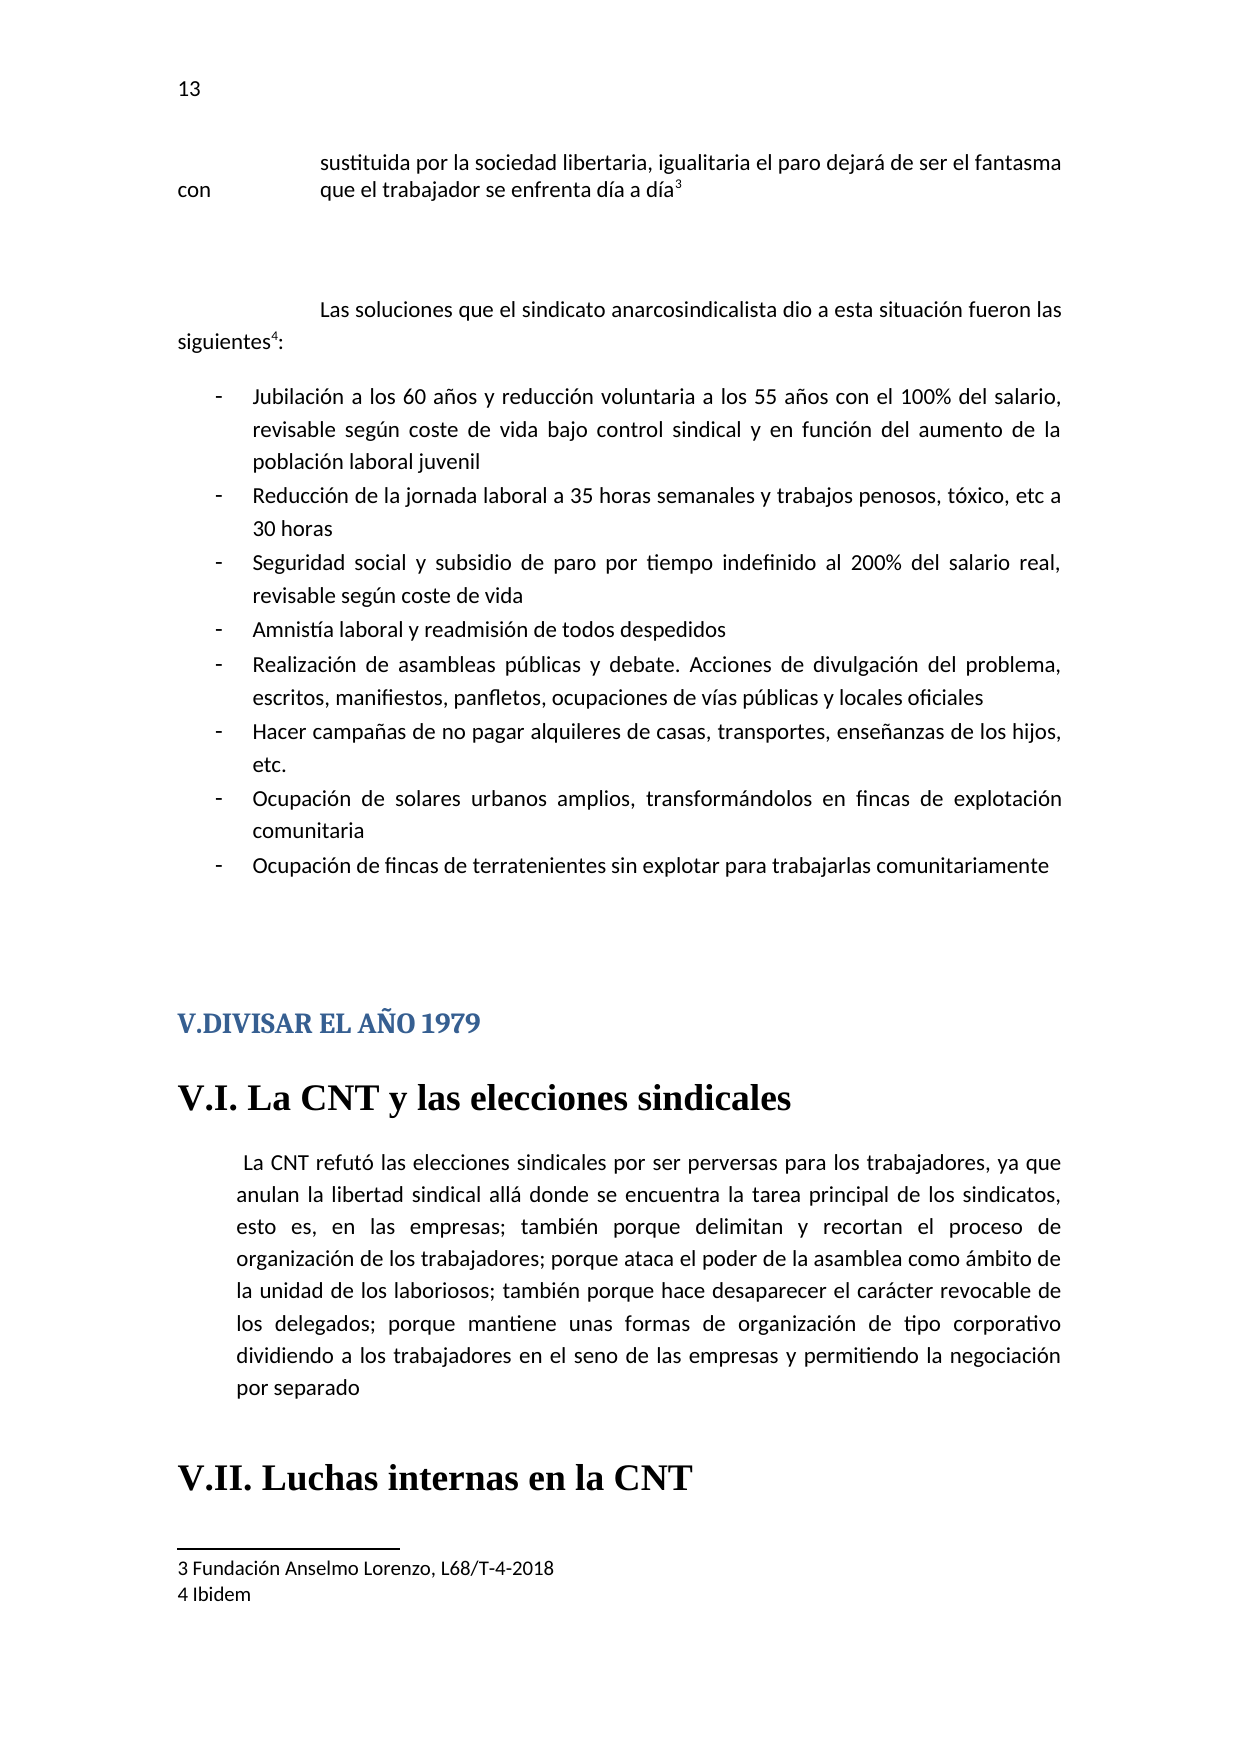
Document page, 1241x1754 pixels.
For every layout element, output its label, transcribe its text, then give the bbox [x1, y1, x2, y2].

list Reducción de la jornada laboral a 35 horas semanales y trabajos penosos, tóxico, etc a 30 horas [215, 479, 1063, 542]
text Fundación Anselmo Lorenzo, L68/T-4-2018 [177, 1556, 1063, 1581]
text sustituida por la sociedad libertaria, igualitaria el paro dejará de ser el fantasma con que el trabajador se enfrenta día a día [177, 148, 1063, 204]
text La CNT refutó las elecciones sindicales por ser perversas para los trabajadores, ya que anulan la libertad sindical allá donde se encuentra la tarea principal de los sindicatos, esto es, en las empresas; también porque delimitan y recortan el proceso de organización de los trabajadores; porque ataca el poder de la asamblea como ámbito de la unidad de los laboriosos; también porque hace desaparecer el carácter revocable de los delegados; porque mantiene unas formas de organización de tipo corporativo dividiendo a los trabajadores en el seno de las empresas y permitiendo la negociación por separado [236, 1148, 1063, 1401]
list Jubilación a los 60 años y reducción voluntaria a los 55 años con el 100% del salario, revisable según coste de vida bajo control sindical y en función del aumento de la población laboral juvenil [215, 380, 1063, 475]
list Ocupación de solares urbanos amplios, transformándolos en fincas de explotación comunitaria [215, 782, 1063, 845]
subtitle V.I. La CNT y las elecciones sindicales [177, 1075, 1063, 1118]
list Hacer campañas de no pagar alquileres de casas, transportes, enseñanzas de los hijos, etc. [215, 715, 1063, 778]
list Ocupación de fincas de terratenientes sin explotar para trabajarlas comunitariamente [215, 849, 1063, 879]
subtitle V.DIVISAR EL AÑO 1979 [177, 1008, 1063, 1041]
text Las soluciones que el sindicato anarcosindicalista dio a esta situación fueron las siguientes: [177, 295, 1063, 355]
list Seguridad social y subsidio de paro por tiempo indefinido al 200% del salario real, revisable según coste de vida [215, 546, 1063, 609]
subtitle V.II. Luchas internas en la CNT [177, 1455, 1063, 1498]
list Realización de asambleas públicas y debate. Acciones de divulgación del problema, escritos, manifiestos, panfletos, ocupaciones de vías públicas y locales oficiales [215, 648, 1063, 711]
text Ibidem [177, 1581, 1063, 1606]
list Amnistía laboral y readmisión de todos despedidos [215, 613, 1063, 644]
